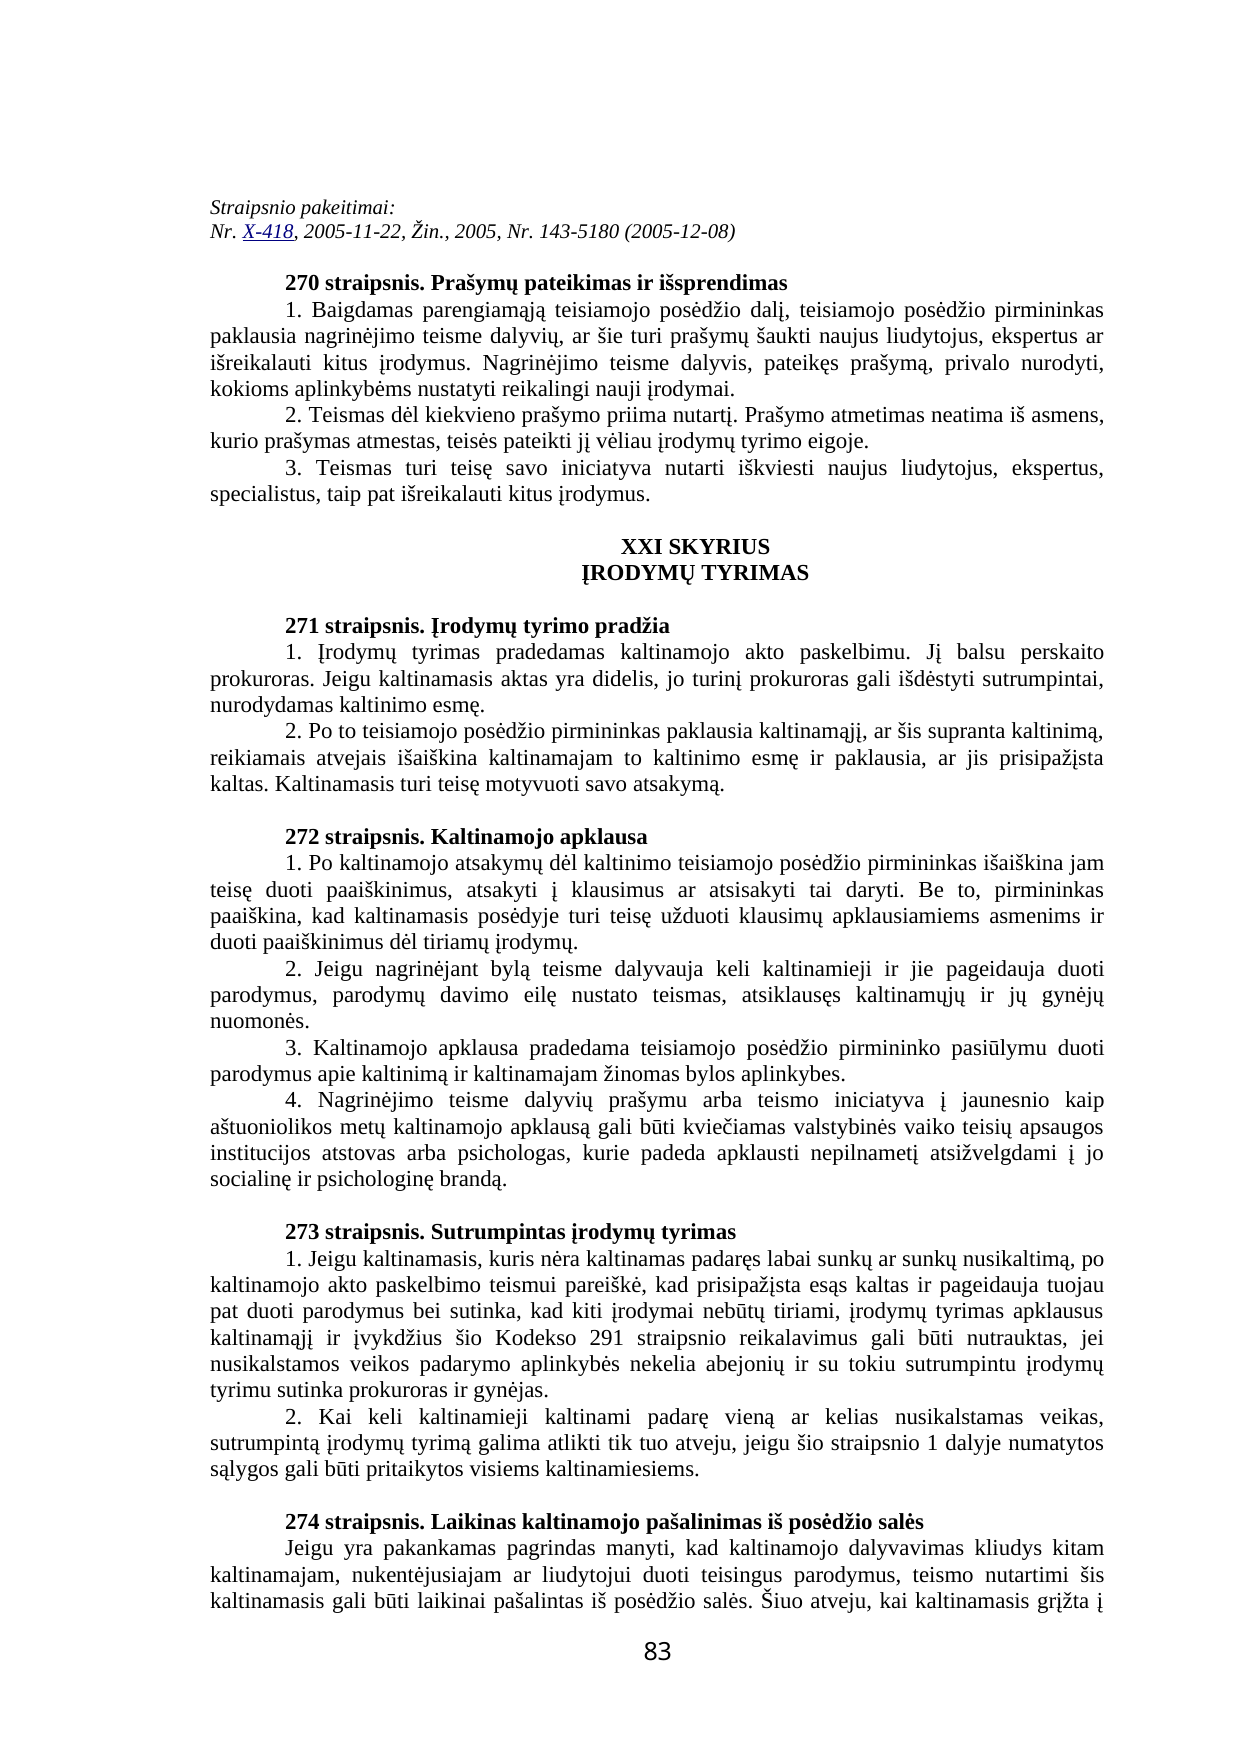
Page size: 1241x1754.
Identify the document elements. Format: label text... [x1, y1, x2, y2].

text 1. Baigdamas parengiamąją teisiamojo posėdžio dalį, teisiamojo posėdžio pirmininkas paklausia nagrinėjimo teisme dalyvių, ar šie turi prašymų šaukti naujus liudytojus, ekspertus ar išreikalauti kitus įrodymus. Nagrinėjimo teisme dalyvis, pateikęs prašymą, privalo nurodyti, kokioms aplinkybėms nustatyti reikalingi nauji įrodymai. [210, 296, 1106, 401]
text 1. Įrodymų tyrimas pradedamas kaltinamojo akto paskelbimu. Jį balsu perskaito prokuroras. Jeigu kaltinamasis aktas yra didelis, jo turinį prokuroras gali išdėstyti sutrumpintai, nurodydamas kaltinimo esmę. [210, 638, 1106, 717]
text 274 straipsnis. Laikinas kaltinamojo pašalinimas iš posėdžio salės [210, 1508, 1106, 1534]
text Jeigu yra pakankamas pagrindas manyti, kad kaltinamojo dalyvavimas kliudys kitam kaltinamajam, nukentėjusiajam ar liudytojui duoti teisingus parodymus, teismo nutartimi šis kaltinamasis gali būti laikinai pašalintas iš posėdžio salės. Šiuo atveju, kai kaltinamasis grįžta į [210, 1534, 1106, 1613]
text 273 straipsnis. Sutrumpintas įrodymų tyrimas [210, 1218, 1106, 1244]
text 1. Po kaltinamojo atsakymų dėl kaltinimo teisiamojo posėdžio pirmininkas išaiškina jam teisę duoti paaiškinimus, atsakyti į klausimus ar atsisakyti tai daryti. Be to, pirmininkas paaiškina, kad kaltinamasis posėdyje turi teisę užduoti klausimų apklausiamiems asmenims ir duoti paaiškinimus dėl tiriamų įrodymų. [210, 849, 1106, 955]
text Nr. X-418, 2005-11-22, Žin., 2005, Nr. 143-5180 (2005-12-08) [210, 219, 1106, 243]
text 1. Jeigu kaltinamasis, kuris nėra kaltinamas padaręs labai sunkų ar sunkų nusikaltimą, po kaltinamojo akto paskelbimo teismui pareiškė, kad prisipažįsta esąs kaltas ir pageidauja tuojau pat duoti parodymus bei sutinka, kad kiti įrodymai nebūtų tiriami, įrodymų tyrimas apklausus kaltinamąjį ir įvykdžius šio Kodekso 291 straipsnio reikalavimus gali būti nutrauktas, jei nusikalstamos veikos padarymo aplinkybės nekelia abejonių ir su tokiu sutrumpintu įrodymų tyrimu sutinka prokuroras ir gynėjas. [210, 1244, 1106, 1403]
text 3. Kaltinamojo apklausa pradedama teisiamojo posėdžio pirmininko pasiūlymu duoti parodymus apie kaltinimą ir kaltinamajam žinomas bylos aplinkybes. [210, 1034, 1106, 1086]
text 3. Teismas turi teisę savo iniciatyva nutarti iškviesti naujus liudytojus, ekspertus, specialistus, taip pat išreikalauti kitus įrodymus. [210, 454, 1106, 507]
text 2. Jeigu nagrinėjant bylą teisme dalyvauja keli kaltinamieji ir jie pageidauja duoti parodymus, parodymų davimo eilę nustato teismas, atsiklausęs kaltinamųjų ir jų gynėjų nuomonės. [210, 955, 1106, 1034]
text 270 straipsnis. Prašymų pateikimas ir išsprendimas [210, 269, 1106, 296]
text 2. Po to teisiamojo posėdžio pirmininkas paklausia kaltinamąjį, ar šis supranta kaltinimą, reikiamais atvejais išaiškina kaltinamajam to kaltinimo esmę ir paklausia, ar jis prisipažįsta kaltas. Kaltinamasis turi teisę motyvuoti savo atsakymą. [210, 717, 1106, 797]
text ĮRODYMŲ tyrimas [210, 559, 1106, 586]
text 272 straipsnis. Kaltinamojo apklausa [210, 823, 1106, 849]
text 2. Teismas dėl kiekvieno prašymo priima nutartį. Prašymo atmetimas neatima iš asmens, kurio prašymas atmestas, teisės pateikti jį vėliau įrodymų tyrimo eigoje. [210, 401, 1106, 454]
text 2. Kai keli kaltinamieji kaltinami padarę vieną ar kelias nusikalstamas veikas, sutrumpintą įrodymų tyrimą galima atlikti tik tuo atveju, jeigu šio straipsnio 1 dalyje numatytos sąlygos gali būti pritaikytos visiems kaltinamiesiems. [210, 1403, 1106, 1482]
text 4. Nagrinėjimo teisme dalyvių prašymu arba teismo iniciatyva į jaunesnio kaip aštuoniolikos metų kaltinamojo apklausą gali būti kviečiamas valstybinės vaiko teisių apsaugos institucijos atstovas arba psichologas, kurie padeda apklausti nepilnametį atsižvelgdami į jo socialinę ir psichologinę brandą. [210, 1086, 1106, 1192]
subtitle XXI skyrius [210, 533, 1106, 559]
text Straipsnio pakeitimai: [210, 195, 1106, 219]
text 271 straipsnis. Įrodymų tyrimo pradžia [210, 612, 1106, 638]
